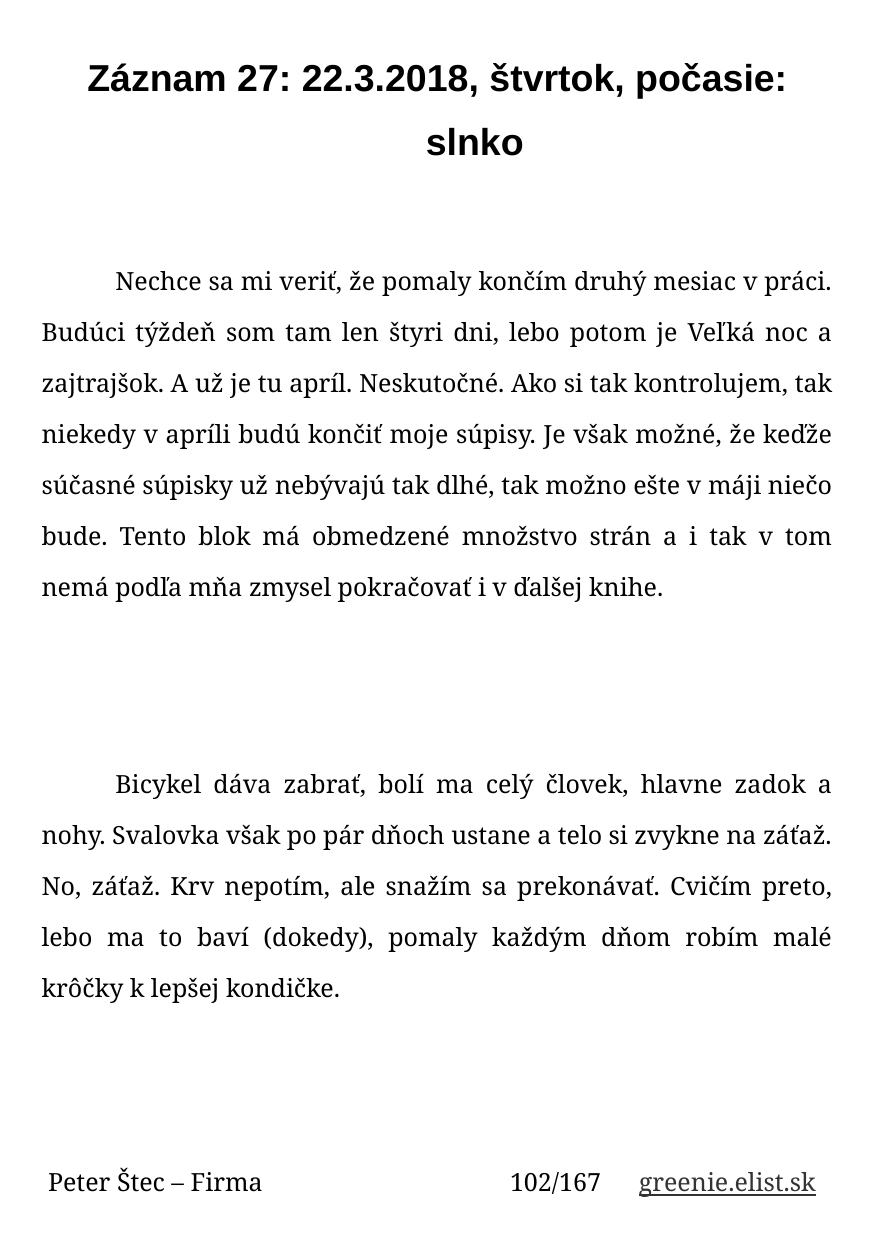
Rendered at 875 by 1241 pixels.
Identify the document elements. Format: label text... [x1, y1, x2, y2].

subtitle Záznam 27: 22.3.2018, štvrtok, počasie: slnko [41, 56, 833, 164]
text Bicykel dáva zabrať, bolí ma celý človek, hlavne zadok a nohy. Svalovka však po pár dňoch ustane a telo si zvykne na záťaž. No, záťaž. Krv nepotím, ale snažím sa prekonávať. Cvičím preto, lebo ma to baví (dokedy), pomaly každým dňom robím malé krôčky k lepšej kondičke. [41, 767, 833, 1005]
text Nechce sa mi veriť, že pomaly končím druhý mesiac v práci. Budúci týždeň som tam len štyri dni, lebo potom je Veľká noc a zajtrajšok. A už je tu apríl. Neskutočné. Ako si tak kontrolujem, tak niekedy v apríli budú končiť moje súpisy. Je však možné, že keďže súčasné súpisky už nebývajú tak dlhé, tak možno ešte v máji niečo bude. Tento blok má obmedzené množstvo strán a i tak v tom nemá podľa mňa zmysel pokračovať i v ďalšej knihe. [41, 263, 833, 604]
